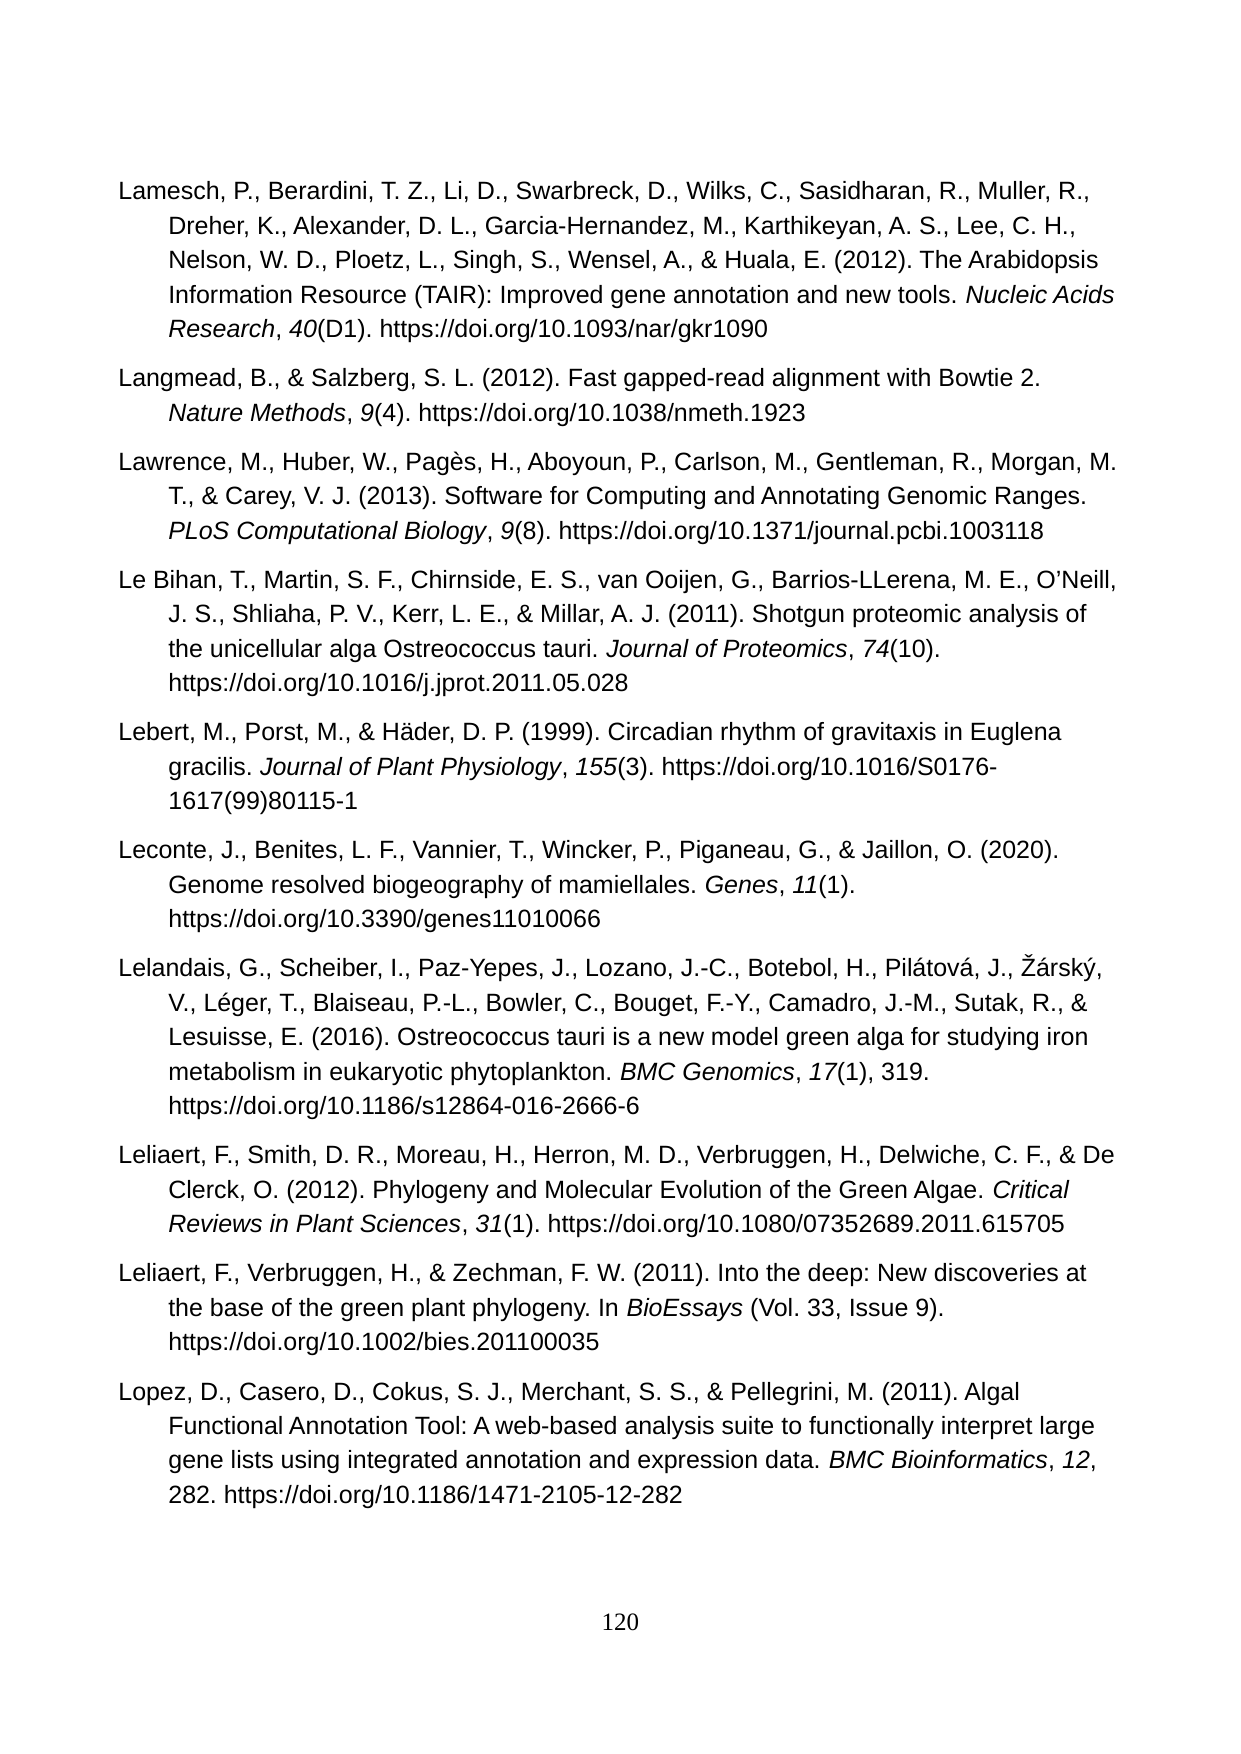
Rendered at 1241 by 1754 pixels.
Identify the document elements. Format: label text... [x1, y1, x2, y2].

text Lamesch, P., Berardini, T. Z., Li, D., Swarbreck, D., Wilks, C., Sasidharan, R., Muller, R., Dreher, K., Alexander, D. L., Garcia-Hernandez, M., Karthikeyan, A. S., Lee, C. H., Nelson, W. D., Ploetz, L., Singh, S., Wensel, A., & Huala, E. (2012). The Arabidopsis Information Resource (TAIR): Improved gene annotation and new tools. Nucleic Acids Research, 40(D1). https://doi.org/10.1093/nar/gkr1090 [118, 176, 1122, 343]
text Langmead, B., & Salzberg, S. L. (2012). Fast gapped-read alignment with Bowtie 2. Nature Methods, 9(4). https://doi.org/10.1038/nmeth.1923 [118, 363, 1122, 427]
text Lawrence, M., Huber, W., Pagès, H., Aboyoun, P., Carlson, M., Gentleman, R., Morgan, M. T., & Carey, V. J. (2013). Software for Computing and Annotating Genomic Ranges. PLoS Computational Biology, 9(8). https://doi.org/10.1371/journal.pcbi.1003118 [118, 447, 1122, 544]
text Leconte, J., Benites, L. F., Vannier, T., Wincker, P., Piganeau, G., & Jaillon, O. (2020). Genome resolved biogeography of mamiellales. Genes, 11(1). https://doi.org/10.3390/genes11010066 [118, 835, 1122, 933]
text Le Bihan, T., Martin, S. F., Chirnside, E. S., van Ooijen, G., Barrios-LLerena, M. E., O’Neill, J. S., Shliaha, P. V., Kerr, L. E., & Millar, A. J. (2011). Shotgun proteomic analysis of the unicellular alga Ostreococcus tauri. Journal of Proteomics, 74(10). https://doi.org/10.1016/j.jprot.2011.05.028 [118, 565, 1122, 697]
text Leliaert, F., Smith, D. R., Moreau, H., Herron, M. D., Verbruggen, H., Delwiche, C. F., & De Clerck, O. (2012). Phylogeny and Molecular Evolution of the Green Algae. Critical Reviews in Plant Sciences, 31(1). https://doi.org/10.1080/07352689.2011.615705 [118, 1140, 1122, 1238]
text Leliaert, F., Verbruggen, H., & Zechman, F. W. (2011). Into the deep: New discoveries at the base of the green plant phylogeny. In BioEssays (Vol. 33, Issue 9). https://doi.org/10.1002/bies.201100035 [118, 1258, 1122, 1356]
text Lebert, M., Porst, M., & Häder, D. P. (1999). Circadian rhythm of gravitaxis in Euglena gracilis. Journal of Plant Physiology, 155(3). https://doi.org/10.1016/S0176-1617(99)80115-1 [118, 717, 1122, 815]
text Lopez, D., Casero, D., Cokus, S. J., Merchant, S. S., & Pellegrini, M. (2011). Algal Functional Annotation Tool: A web-based analysis suite to functionally interpret large gene lists using integrated annotation and expression data. BMC Bioinformatics, 12, 282. https://doi.org/10.1186/1471-2105-12-282 [118, 1376, 1122, 1509]
text Lelandais, G., Scheiber, I., Paz-Yepes, J., Lozano, J.-C., Botebol, H., Pilátová, J., Žárský, V., Léger, T., Blaiseau, P.-L., Bowler, C., Bouget, F.-Y., Camadro, J.-M., Sutak, R., & Lesuisse, E. (2016). Ostreococcus tauri is a new model green alga for studying iron metabolism in eukaryotic phytoplankton. BMC Genomics, 17(1), 319. https://doi.org/10.1186/s12864-016-2666-6 [118, 953, 1122, 1120]
